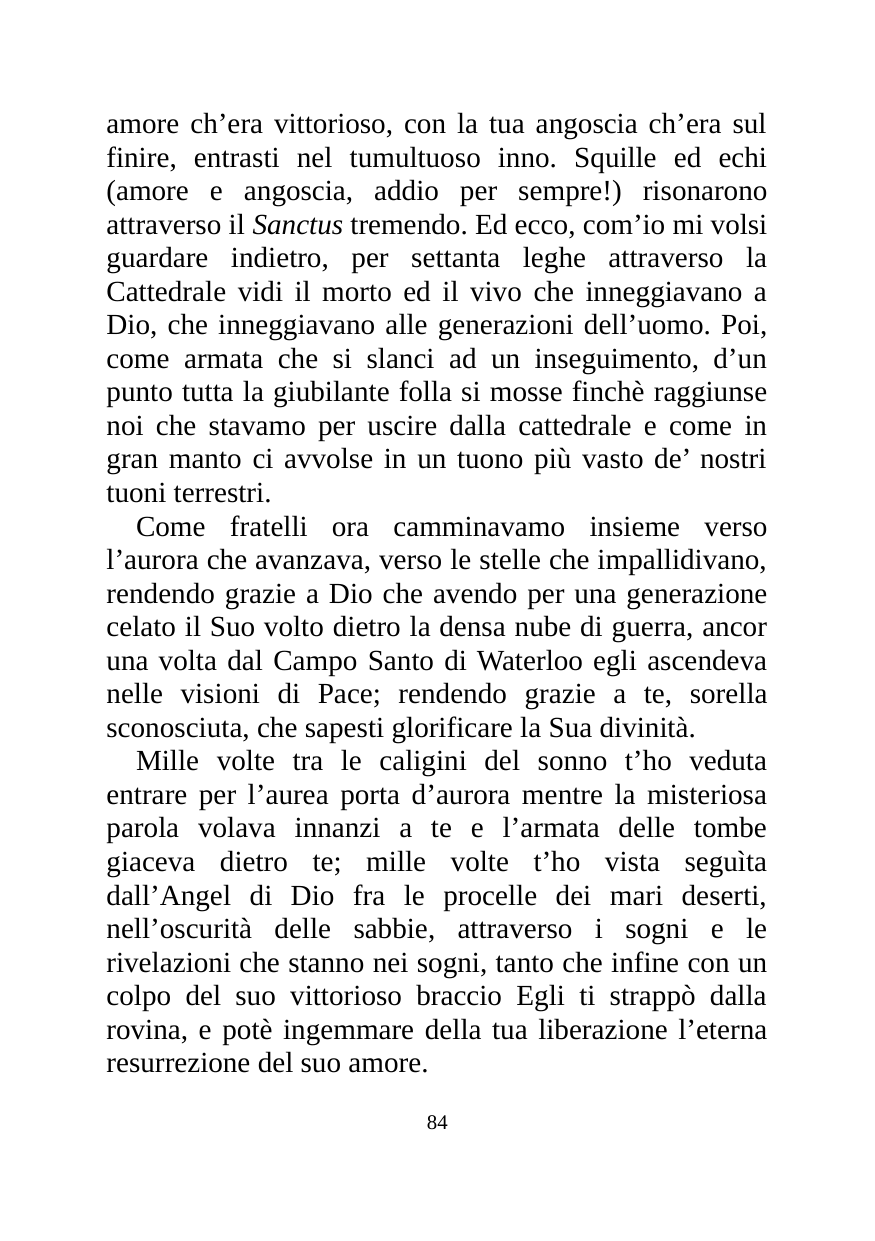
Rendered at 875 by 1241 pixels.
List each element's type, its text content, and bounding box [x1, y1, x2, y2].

text amore ch’era vittorioso, con la tua angoscia ch’era sul finire, entrasti nel tumultuoso inno. Squille ed echi (amore e angoscia, addio per sempre!) risonarono attraverso il Sanctus tremendo. Ed ecco, com’io mi volsi guardare indietro, per settanta leghe attraverso la Cattedrale vidi il morto ed il vivo che inneggiavano a Dio, che inneggiavano alle generazioni dell’uomo. Poi, come armata che si slanci ad un inseguimento, d’un punto tutta la giubilante folla si mosse finchè raggiunse noi che stavamo per uscire dalla cattedrale e come in gran manto ci avvolse in un tuono più vasto de’ nostri tuoni terrestri. [106, 106, 768, 509]
text Come fratelli ora camminavamo insieme verso l’aurora che avanzava, verso le stelle che impallidivano, rendendo grazie a Dio che avendo per una generazione celato il Suo volto dietro la densa nube di guerra, ancor una volta dal Campo Santo di Waterloo egli ascendeva nelle visioni di Pace; rendendo grazie a te, sorella sconosciuta, che sapesti glorificare la Sua divinità. [106, 509, 768, 743]
text Mille volte tra le caligini del sonno t’ho veduta entrare per l’aurea porta d’aurora mentre la misteriosa parola volava innanzi a te e l’armata delle tombe giaceva dietro te; mille volte t’ho vista seguìta dall’Angel di Dio fra le procelle dei mari deserti, nell’oscurità delle sabbie, attraverso i sogni e le rivelazioni che stanno nei sogni, tanto che infine con un colpo del suo vittorioso braccio Egli ti strappò dalla rovina, e potè ingemmare della tua liberazione l’eterna resurrezione del suo amore. [106, 743, 768, 1079]
